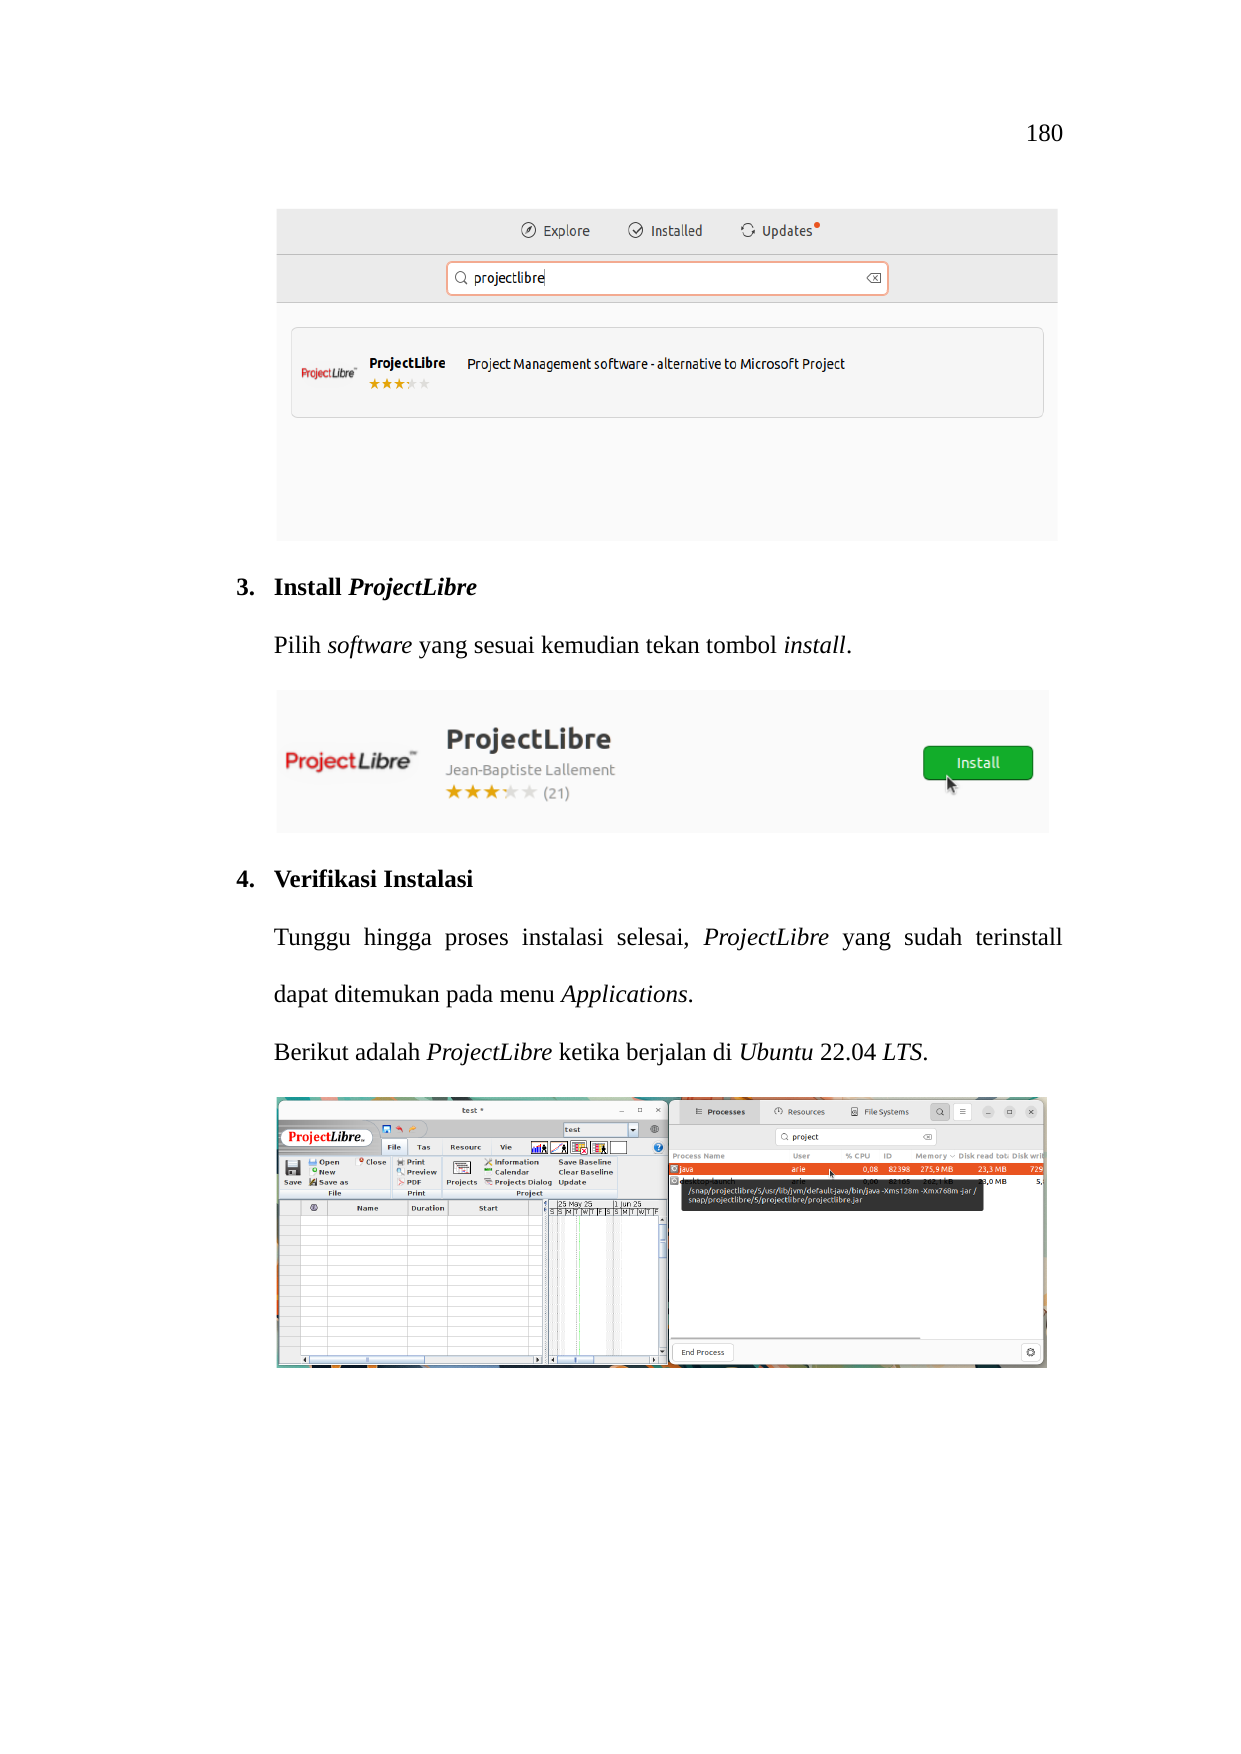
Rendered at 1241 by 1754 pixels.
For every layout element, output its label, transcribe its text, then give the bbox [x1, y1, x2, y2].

list Berikut adalah ProjectLibre ketika berjalan di Ubuntu 22.04 LTS. [236, 1037, 1063, 1066]
list Verifikasi Instalasi [236, 864, 1063, 893]
list Pilih software yang sesuai kemudian tekan tombol install. [236, 630, 1063, 658]
list Tunggu hingga proses instalasi selesai, ProjectLibre yang sudah terinstall dapat ditemukan pada menu Applications. [236, 922, 1063, 1008]
picture [276, 208, 1058, 541]
list Install ProjectLibre [236, 572, 1063, 601]
picture [276, 1097, 1047, 1368]
picture [276, 690, 1049, 833]
